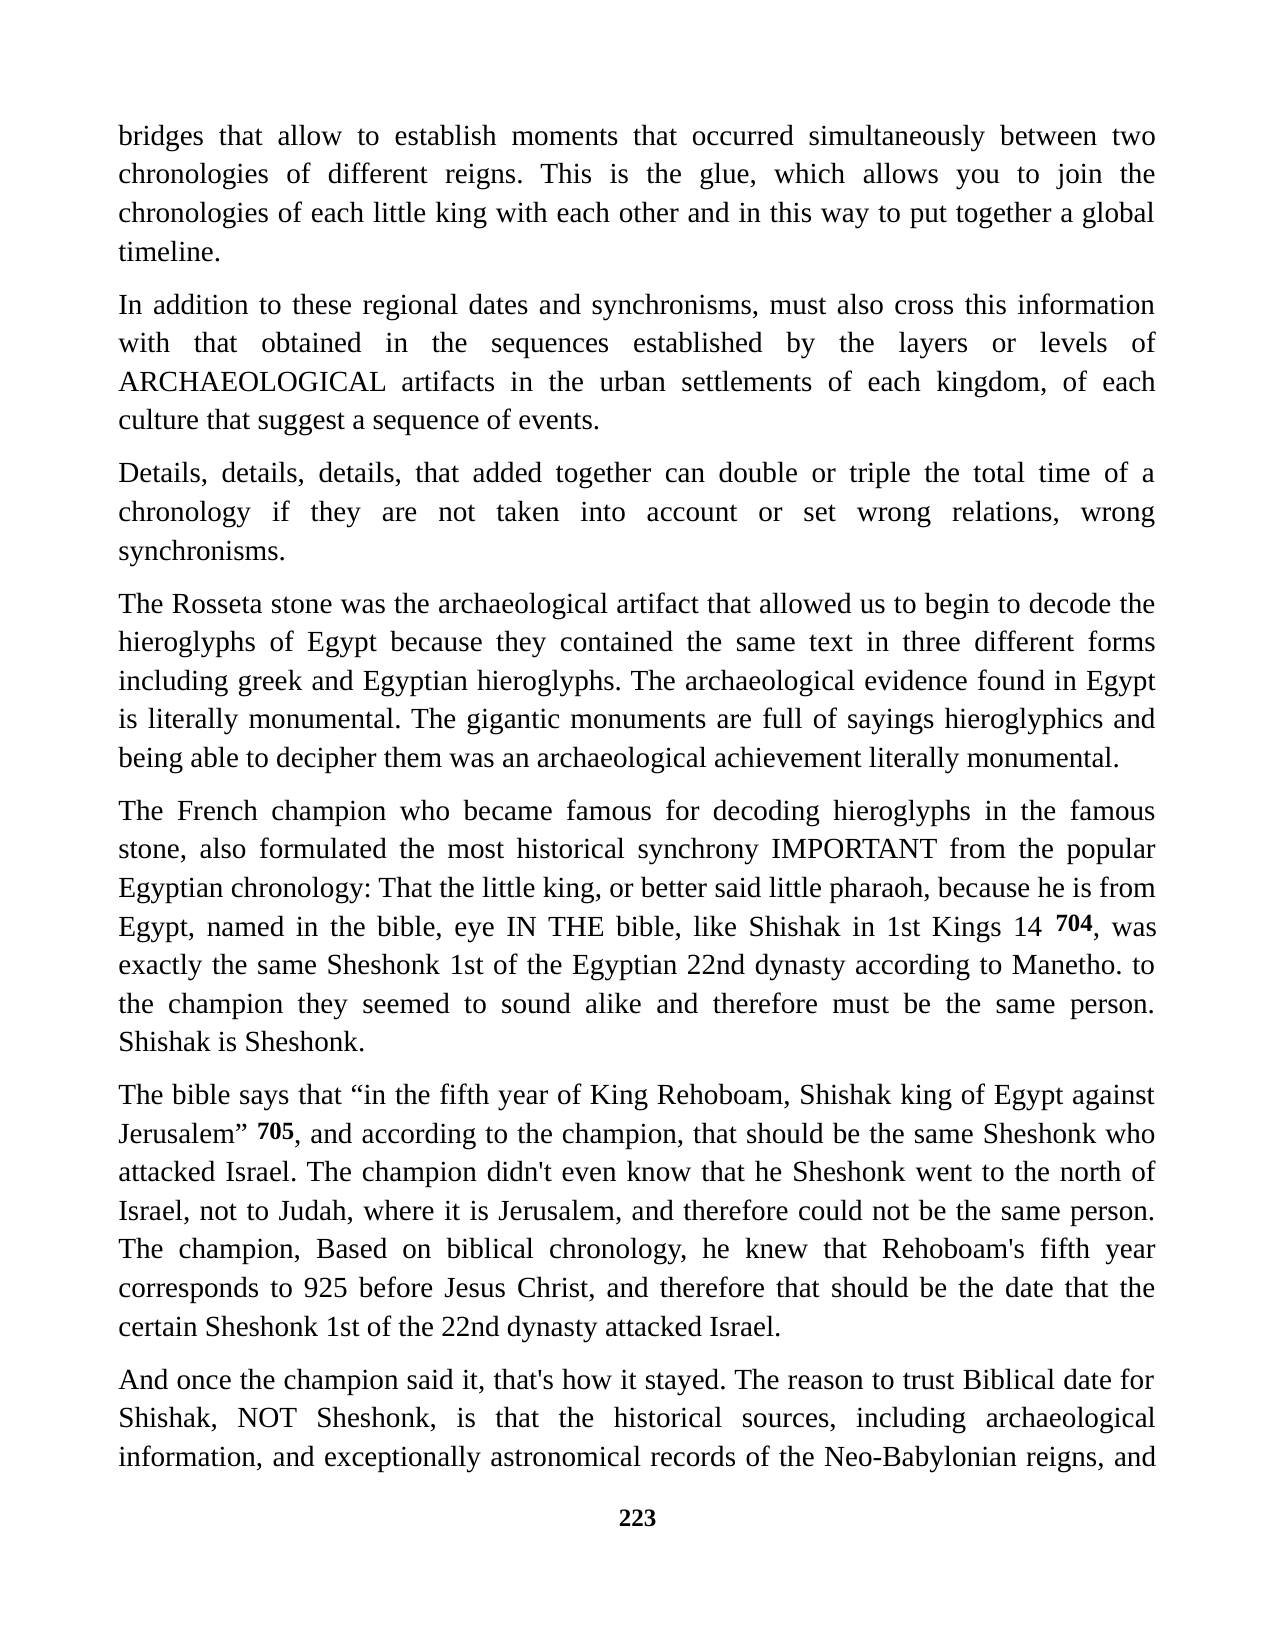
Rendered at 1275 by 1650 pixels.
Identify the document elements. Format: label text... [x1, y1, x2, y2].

text The French champion who became famous for decoding hieroglyphs in the famous stone, also formulated the most historical synchrony IMPORTANT from the popular Egyptian chronology: That the little king, or better said little pharaoh, because he is from Egypt, named in the bible, eye IN THE bible, like Shishak in 1st Kings 14 , was exactly the same Sheshonk 1st of the Egyptian 22nd dynasty according to Manetho. to the champion they seemed to sound alike and therefore must be the same person. Shishak is Sheshonk. [118, 793, 1157, 1058]
text The bible says that “in the fifth year of King Rehoboam, Shishak king of Egypt against Jerusalem” , and according to the champion, that should be the same Sheshonk who attacked Israel. The champion didn't even know that he Sheshonk went to the north of Israel, not to Judah, where it is Jerusalem, and therefore could not be the same person. The champion, Based on biblical chronology, he knew that Rehoboam's fifth year corresponds to 925 before Jesus Christ, and therefore that should be the date that the certain Sheshonk 1st of the 22nd dynasty attacked Israel. [118, 1077, 1157, 1342]
text In addition to these regional dates and synchronisms, must also cross this information with that obtained in the sequences established by the layers or levels of ARCHAEOLOGICAL artifacts in the urban settlements of each kingdom, of each culture that suggest a sequence of events. [118, 287, 1157, 436]
text bridges that allow to establish moments that occurred simultaneously between two chronologies of different reigns. This is the glue, which allows you to join the chronologies of each little king with each other and in this way to put together a global timeline. [118, 118, 1157, 267]
text Details, details, details, that added together can double or triple the total time of a chronology if they are not taken into account or set wrong relations, wrong synchronisms. [118, 456, 1157, 566]
text The Rosseta stone was the archaeological artifact that allowed us to begin to decode the hieroglyphs of Egypt because they contained the same text in three different forms including greek and Egyptian hieroglyphs. The archaeological evidence found in Egypt is literally monumental. The gigantic monuments are full of sayings hieroglyphics and being able to decipher them was an archaeological achievement literally monumental. [118, 586, 1157, 773]
text And once the champion said it, that's how it stayed. The reason to trust Biblical date for Shishak, NOT Sheshonk, is that the historical sources, including archaeological information, and exceptionally astronomical records of the Neo-Babylonian reigns, and [118, 1362, 1157, 1472]
